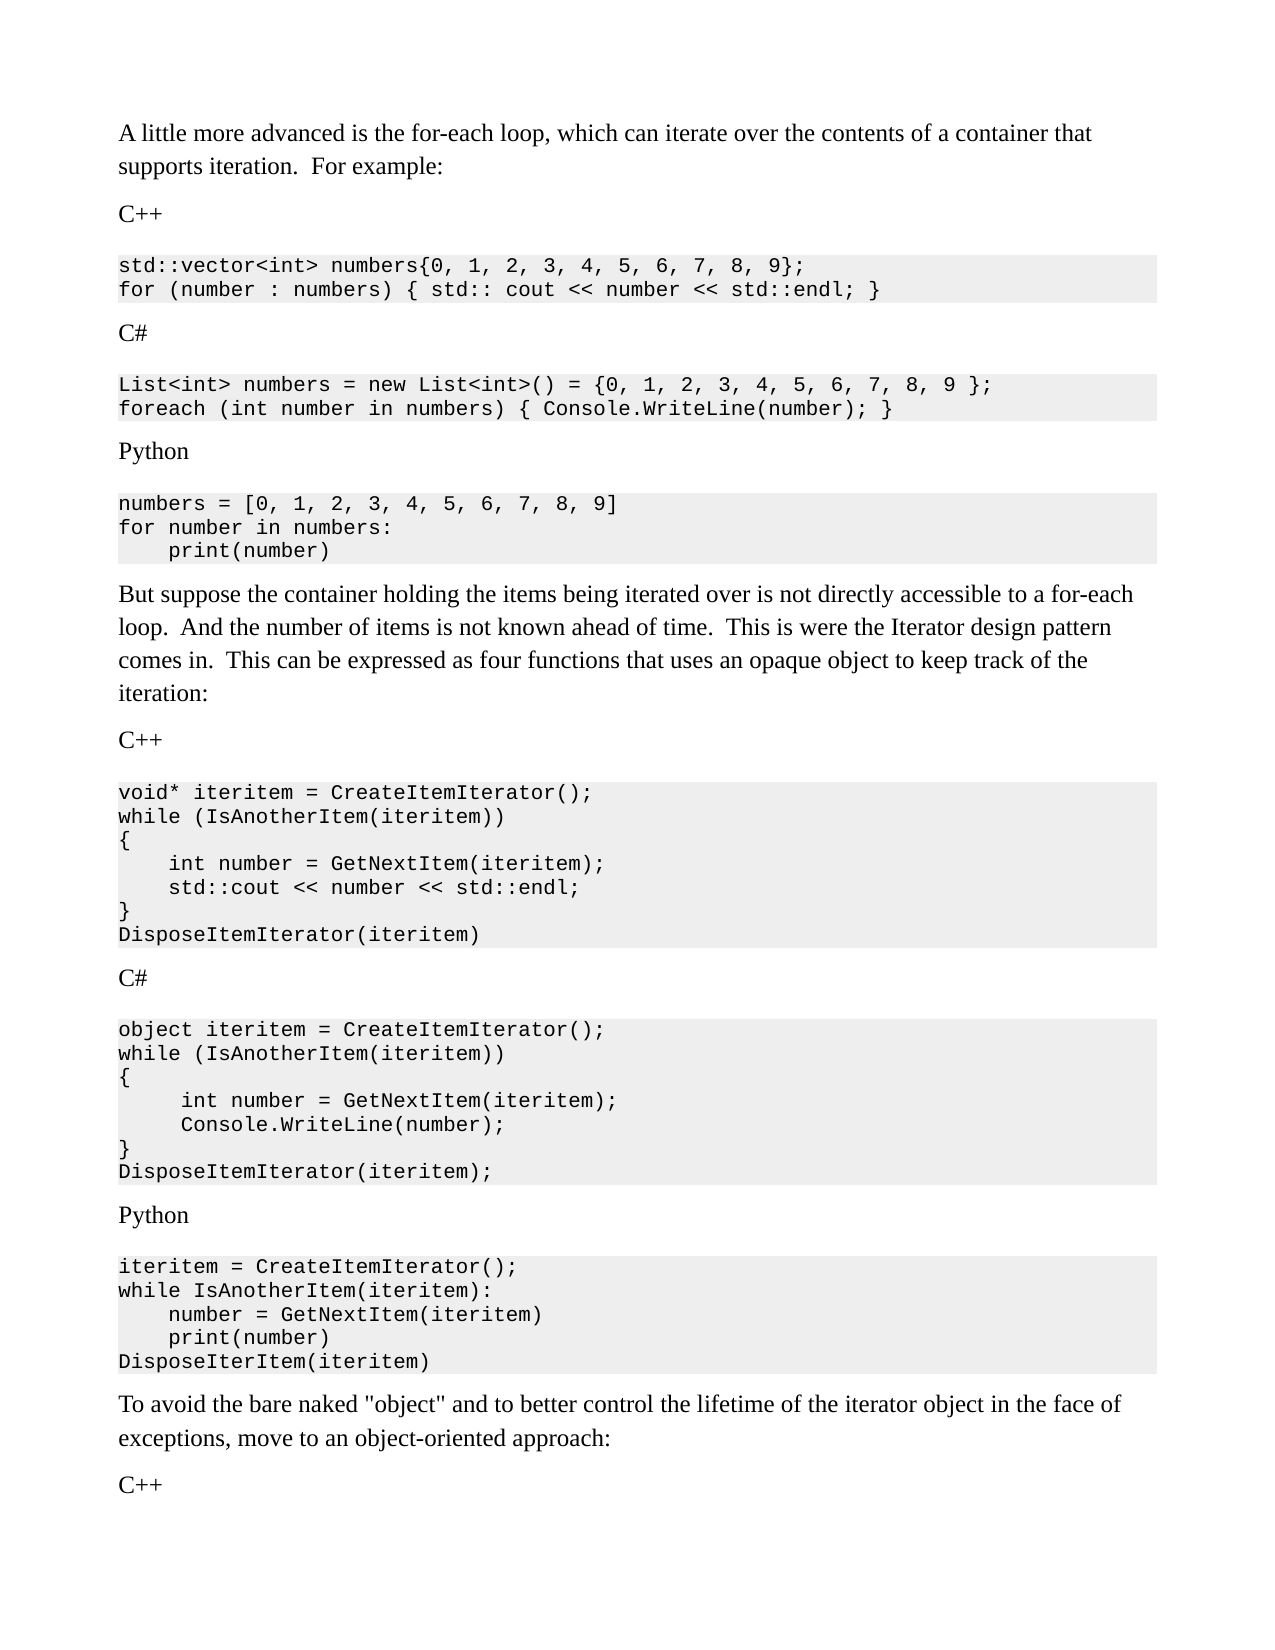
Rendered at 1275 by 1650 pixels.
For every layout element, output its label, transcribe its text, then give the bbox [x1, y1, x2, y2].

text Python [118, 436, 1157, 465]
text A little more advanced is the for-each loop, which can iterate over the contents of a container that supports iteration. For example: [118, 118, 1157, 180]
text But suppose the container holding the items being iterated over is not directly accessible to a for-each loop. And the number of items is not known ahead of time. This is were the Iterator design pattern comes in. This can be expressed as four functions that uses an opaque object to keep track of the iteration: [118, 579, 1157, 707]
text { [118, 1067, 1157, 1090]
text C# [118, 963, 1157, 991]
text To avoid the bare naked "object" and to better control the lifetime of the iterator object in the face of exceptions, move to an object-oriented approach: [118, 1389, 1157, 1451]
text print(number) [118, 1327, 1157, 1351]
text Console.WriteLine(number); [118, 1114, 1157, 1137]
text for (number : numbers) { std:: cout << number << std::endl; } [118, 279, 1157, 303]
text std::cout << number << std::endl; [118, 877, 1157, 900]
text int number = GetNextItem(iteritem); [118, 1090, 1157, 1114]
text C# [118, 318, 1157, 346]
text } [118, 1137, 1157, 1161]
text std::vector<int> numbers{0, 1, 2, 3, 4, 5, 6, 7, 8, 9}; [118, 255, 1157, 279]
text foreach (int number in numbers) { Console.WriteLine(number); } [118, 398, 1157, 421]
text print(number) [118, 540, 1157, 564]
text iteritem = CreateItemIterator(); [118, 1256, 1157, 1280]
text C++ [118, 1470, 1157, 1499]
text List<int> numbers = new List<int>() = {0, 1, 2, 3, 4, 5, 6, 7, 8, 9 }; [118, 374, 1157, 398]
text void* iteritem = CreateItemIterator(); [118, 782, 1157, 806]
text for number in numbers: [118, 517, 1157, 540]
text number = GetNextItem(iteritem) [118, 1304, 1157, 1327]
text { [118, 829, 1157, 853]
text C++ [118, 726, 1157, 754]
text Python [118, 1200, 1157, 1228]
text object iteritem = CreateItemIterator(); [118, 1019, 1157, 1043]
text } [118, 900, 1157, 924]
text while (IsAnotherItem(iteritem)) [118, 1043, 1157, 1067]
text DisposeIterItem(iteritem) [118, 1351, 1157, 1374]
text C++ [118, 199, 1157, 227]
text while IsAnotherItem(iteritem): [118, 1280, 1157, 1304]
text DisposeItemIterator(iteritem); [118, 1161, 1157, 1185]
text DisposeItemIterator(iteritem) [118, 924, 1157, 948]
text while (IsAnotherItem(iteritem)) [118, 806, 1157, 829]
text int number = GetNextItem(iteritem); [118, 853, 1157, 877]
text numbers = [0, 1, 2, 3, 4, 5, 6, 7, 8, 9] [118, 493, 1157, 517]
